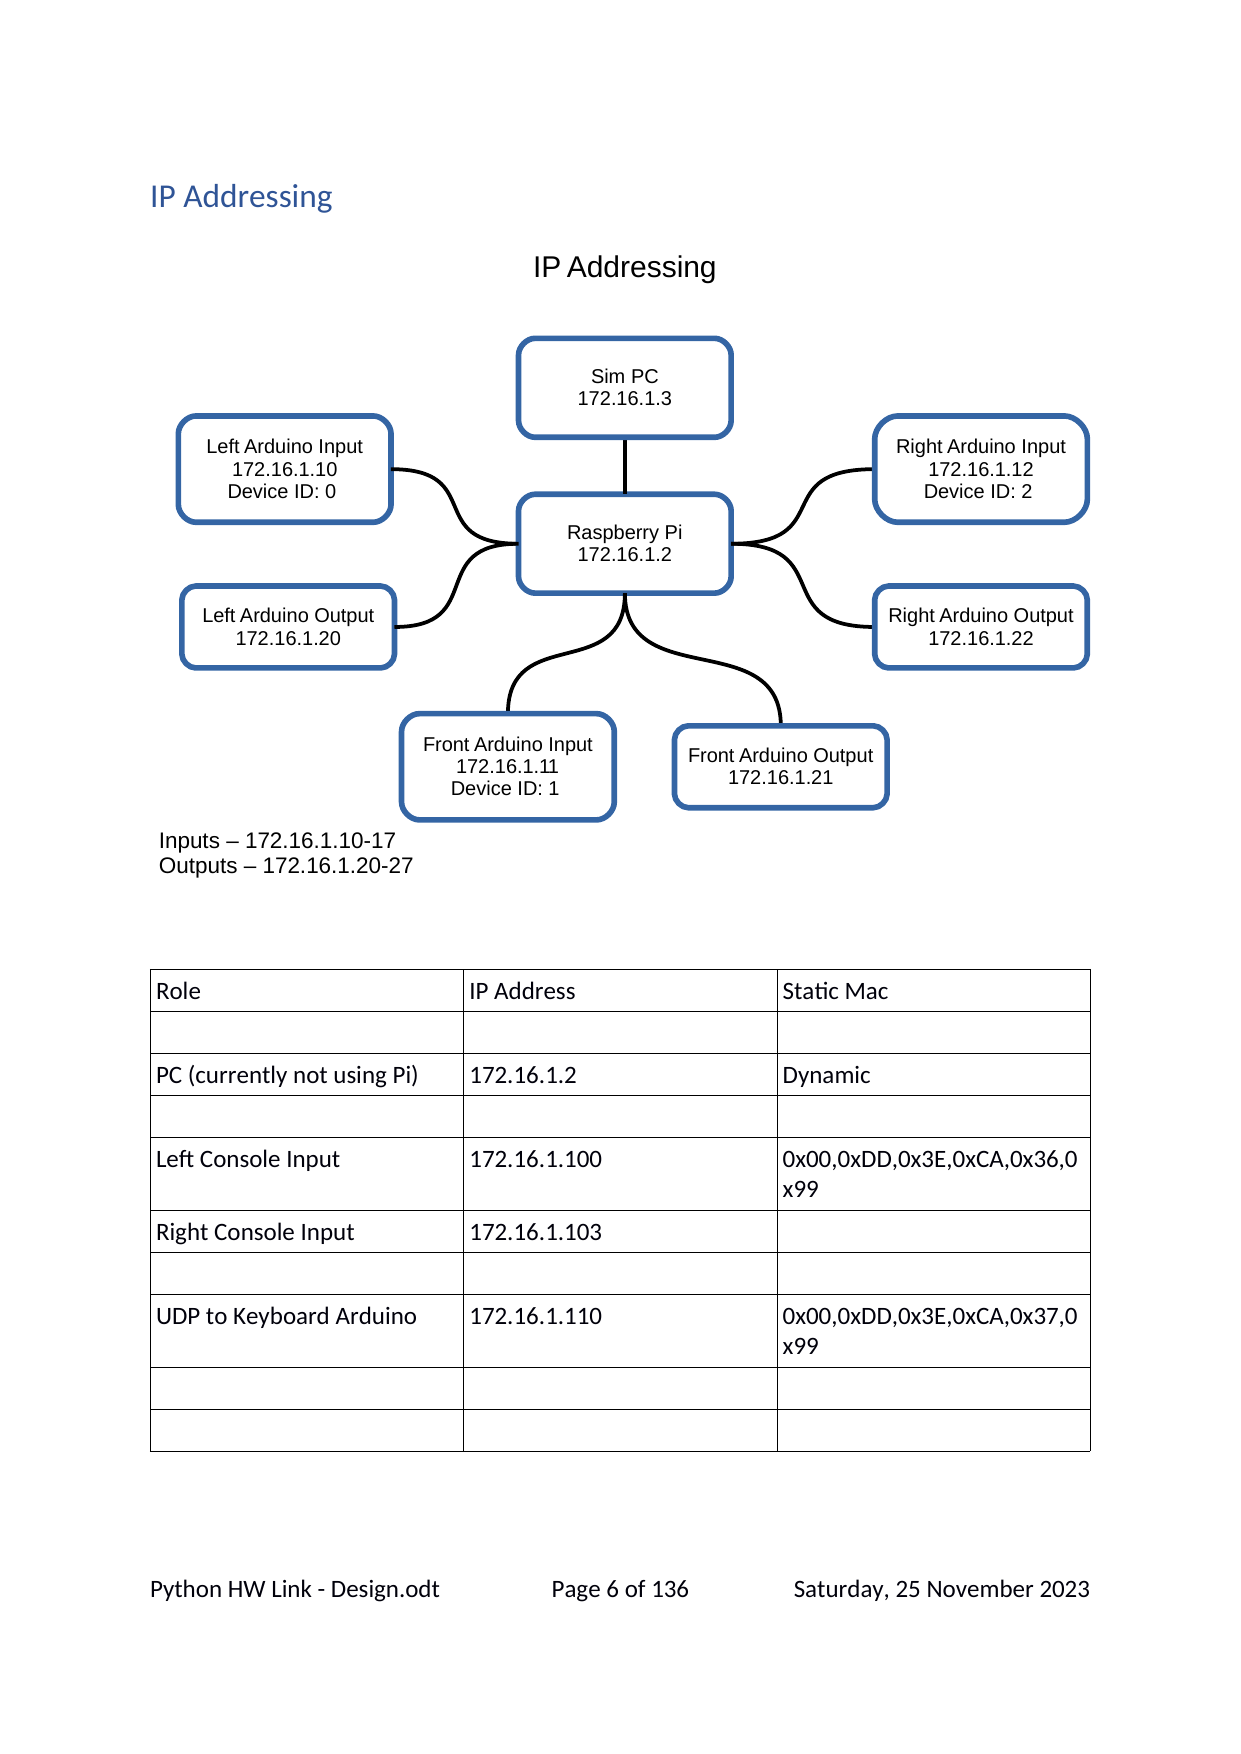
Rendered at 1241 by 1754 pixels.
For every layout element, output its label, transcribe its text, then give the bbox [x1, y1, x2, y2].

table_cell [151, 1096, 463, 1137]
table_cell [464, 1368, 777, 1409]
table_cell 172.16.1.110 [464, 1295, 777, 1367]
table_cell [464, 1012, 777, 1053]
table_cell [778, 1410, 1090, 1451]
table_cell [778, 1012, 1090, 1053]
table_cell 172.16.1.100 [464, 1138, 777, 1210]
table_header Role [151, 970, 463, 1011]
table_cell [151, 1012, 463, 1053]
table_cell [778, 1211, 1090, 1252]
table_cell UDP to Keyboard Arduino [151, 1295, 463, 1367]
subtitle IP Addressing [150, 175, 1090, 216]
table_cell [778, 1253, 1090, 1294]
table_cell Dynamic [778, 1054, 1090, 1095]
table_cell [151, 1368, 463, 1409]
table_cell 172.16.1.2 [464, 1054, 777, 1095]
table_cell 0x00,0xDD,0x3E,0xCA,0x37,0x99 [778, 1295, 1090, 1367]
table_header Static Mac [778, 970, 1090, 1011]
table_cell [778, 1096, 1090, 1137]
table_cell [464, 1410, 777, 1451]
table_cell 172.16.1.103 [464, 1211, 777, 1252]
table_cell Left Console Input [151, 1138, 463, 1210]
table_cell [464, 1096, 777, 1137]
table_cell [151, 1253, 463, 1294]
table_cell [151, 1410, 463, 1451]
table_cell [464, 1253, 777, 1294]
table_cell 0x00,0xDD,0x3E,0xCA,0x36,0x99 [778, 1138, 1090, 1210]
table_header IP Address [464, 970, 777, 1011]
table_cell [778, 1368, 1090, 1409]
table_cell PC (currently not using Pi) [151, 1054, 463, 1095]
table_cell Right Console Input [151, 1211, 463, 1252]
